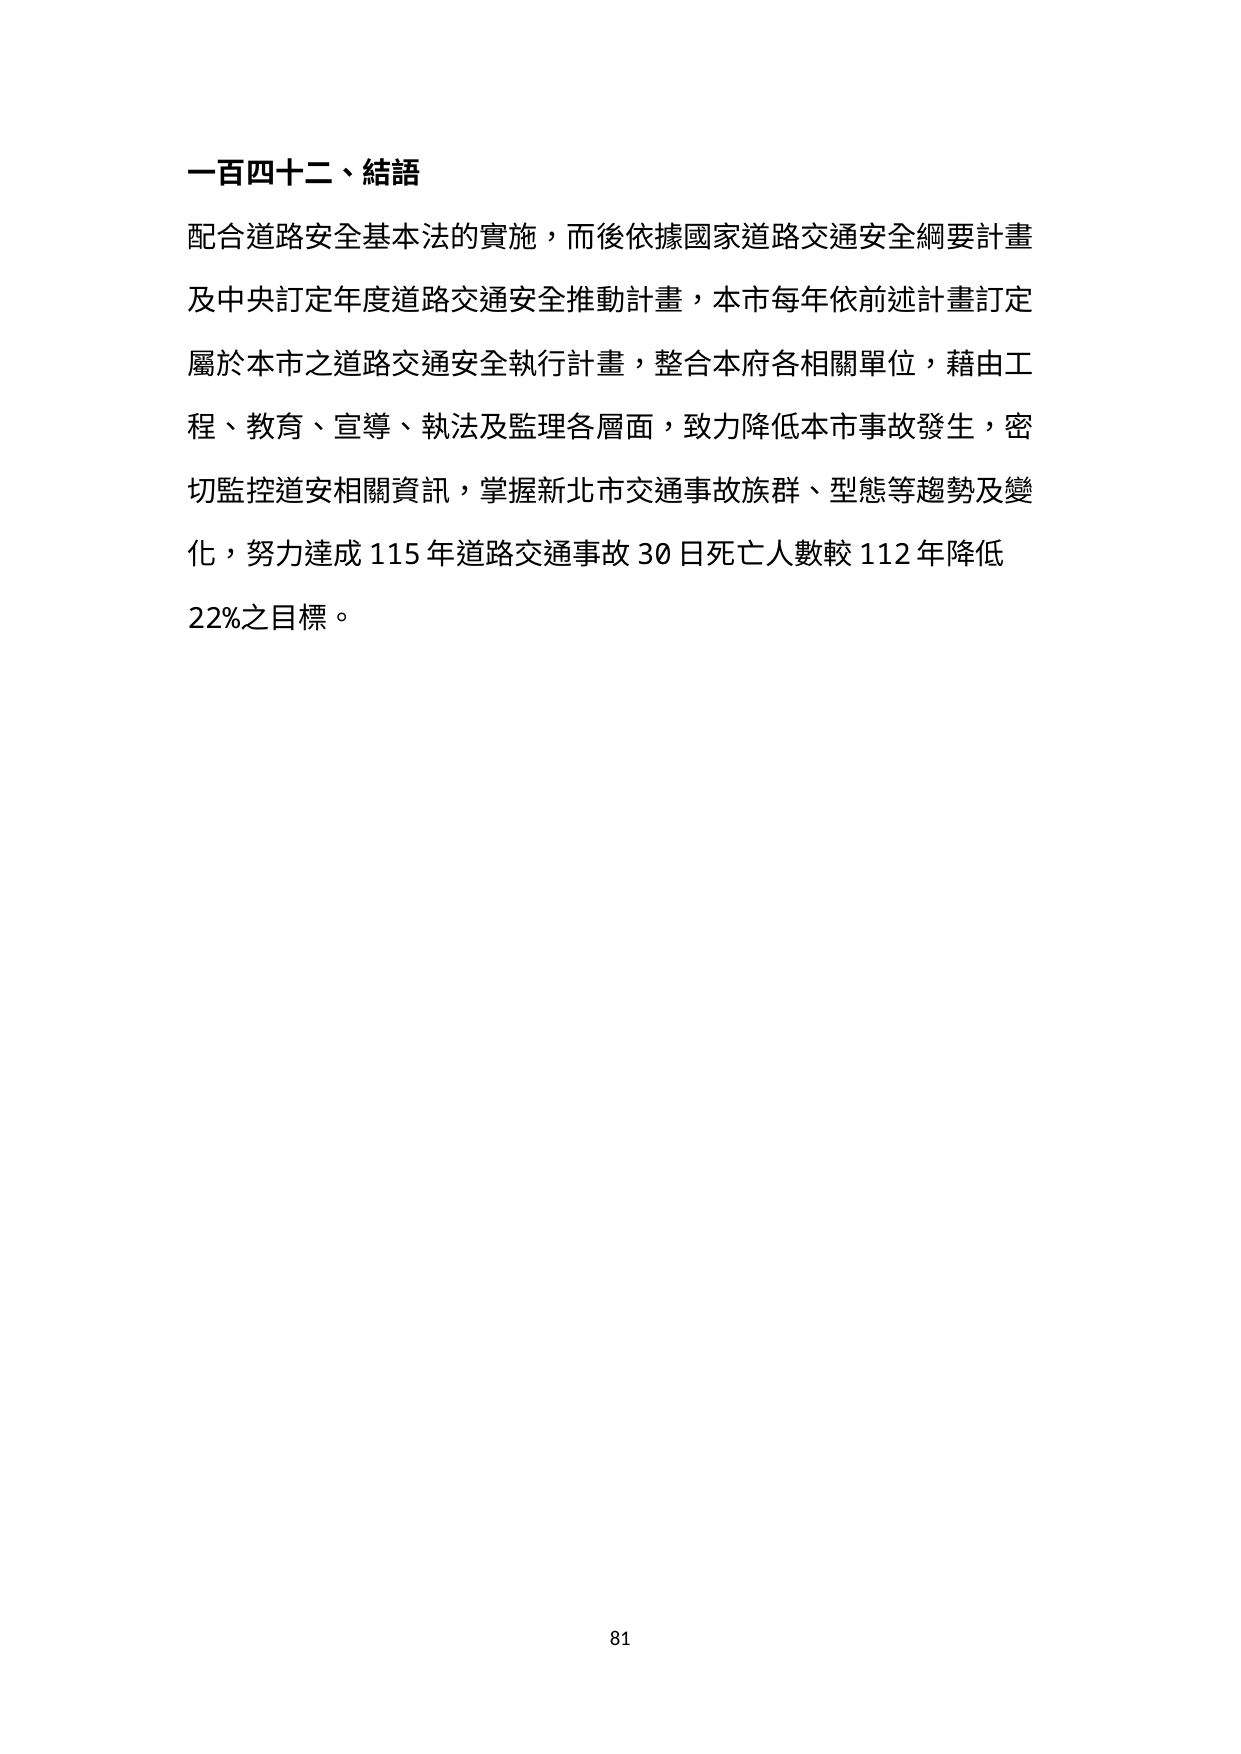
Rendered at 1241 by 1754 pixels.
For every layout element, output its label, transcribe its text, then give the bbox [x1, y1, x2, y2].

list 結語 配合道路安全基本法的實施，而後依據國家道路交通安全綱要計畫及中央訂定年度道路交通安全推動計畫，本市每年依前述計畫訂定屬於本市之道路交通安全執行計畫，整合本府各相關單位，藉由工程、教育、宣導、執法及監理各層面，致力降低本市事故發生，密切監控道安相關資訊，掌握新北市交通事故族群、型態等趨勢及變化，努力達成115年道路交通事故30日死亡人數較112年降低22%之目標。 [187, 150, 1053, 637]
